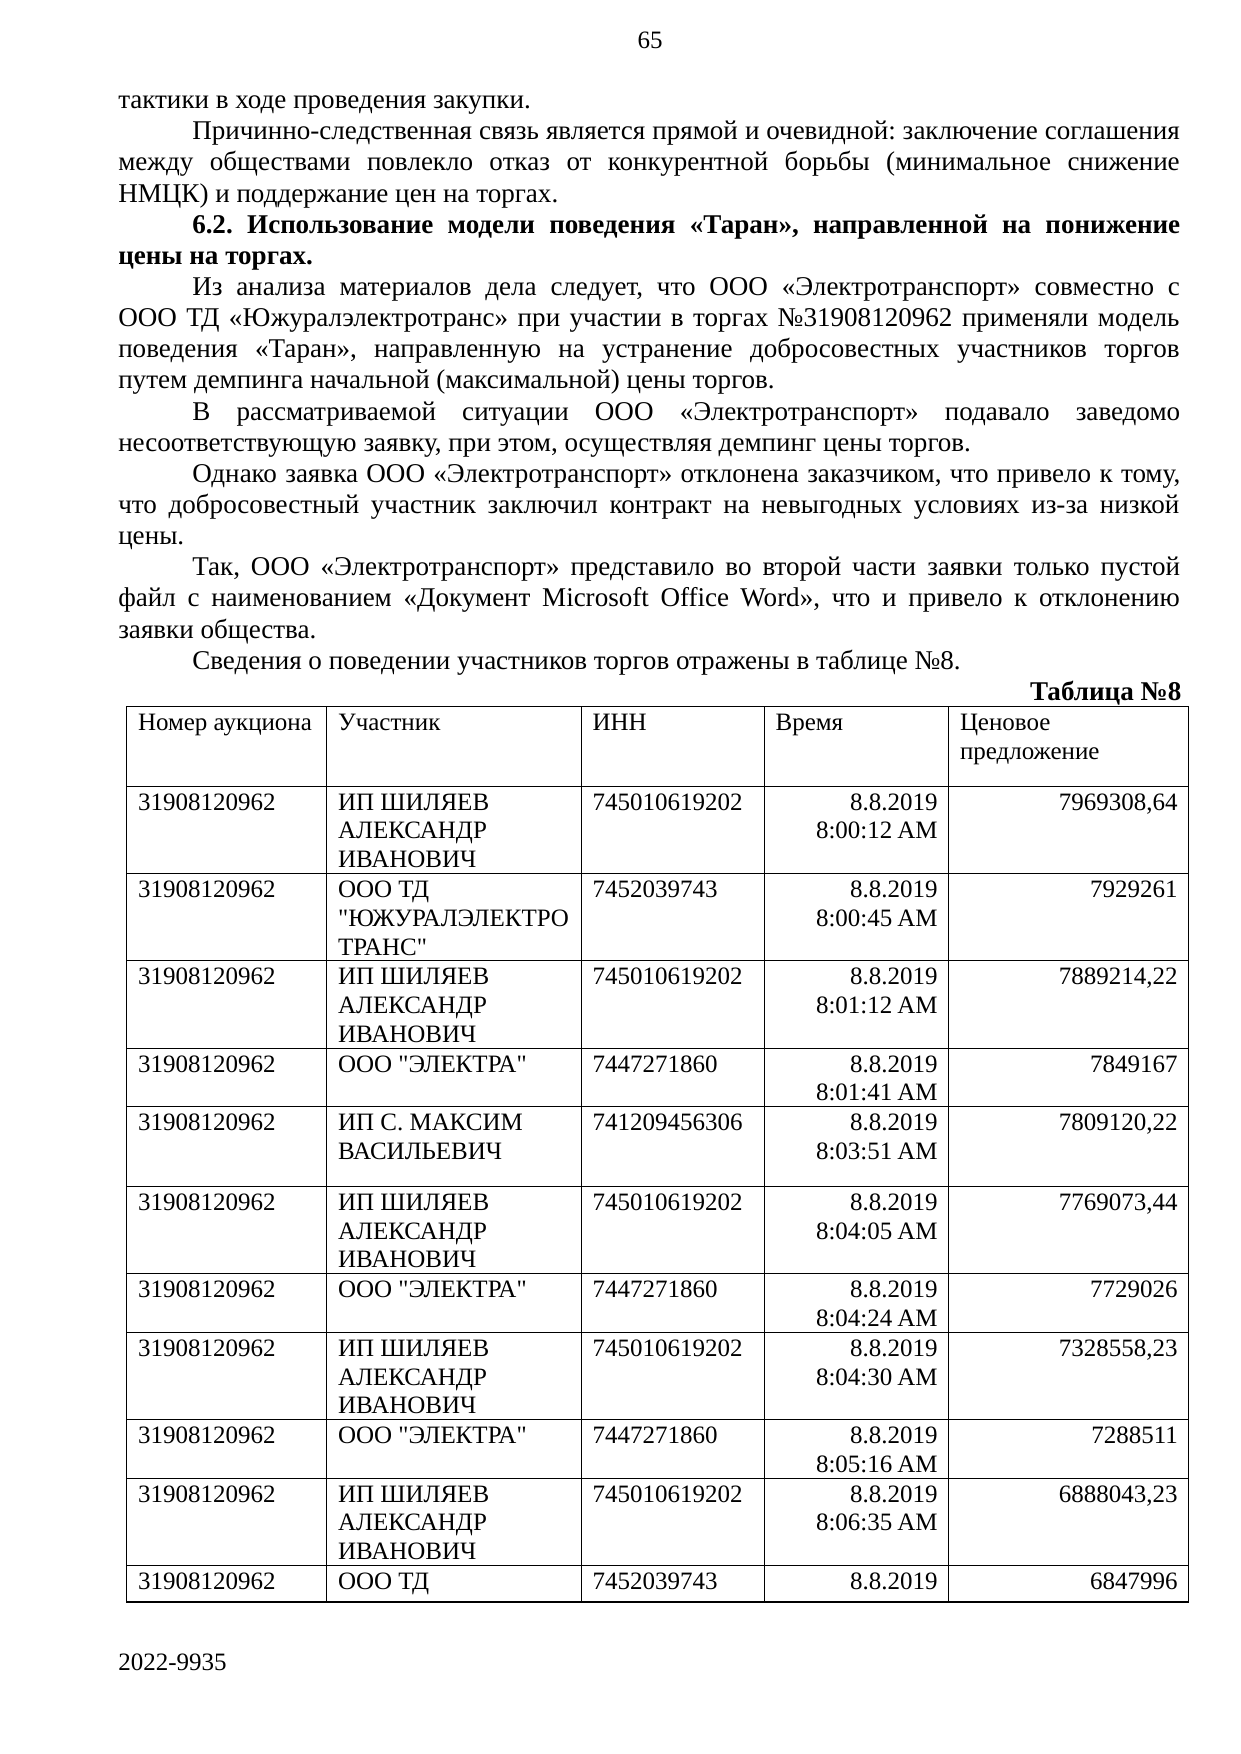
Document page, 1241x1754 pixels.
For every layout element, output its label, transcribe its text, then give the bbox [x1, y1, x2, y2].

table_cell ООО "ЭЛЕКТРА" [327, 1049, 581, 1106]
table_header Участник [327, 707, 581, 786]
table_header Время [765, 707, 948, 786]
table_cell ИП ШИЛЯЕВ АЛЕКСАНДР ИВАНОВИЧ [327, 1333, 581, 1419]
table_cell 8.8.2019 [765, 1566, 948, 1601]
table_cell 31908120962 [127, 874, 326, 960]
table_cell ООО ТД "ЮЖУРАЛЭЛЕКТРОТРАНС" [327, 874, 581, 960]
table_cell 31908120962 [127, 787, 326, 873]
text тактики в ходе проведения закупки. [118, 83, 1181, 114]
table_cell 8.8.2019 8:01:12 AM [765, 961, 948, 1048]
table_cell 7447271860 [582, 1049, 764, 1106]
table_cell 7729026 [949, 1274, 1188, 1332]
table_cell 6888043,23 [949, 1479, 1188, 1565]
table_cell 745010619202 [582, 787, 764, 873]
table_cell 7849167 [949, 1049, 1188, 1106]
table_cell 8.8.2019 8:04:30 AM [765, 1333, 948, 1419]
table_header Ценовое предложение [949, 707, 1188, 786]
table_cell 8.8.2019 8:00:45 AM [765, 874, 948, 960]
table_cell 31908120962 [127, 1107, 326, 1186]
table_cell 31908120962 [127, 1274, 326, 1332]
table_cell 8.8.2019 8:04:05 AM [765, 1187, 948, 1273]
text Сведения о поведении участников торгов отражены в таблице №8. [118, 644, 1181, 675]
table_cell 741209456306 [582, 1107, 764, 1186]
table_cell 7452039743 [582, 1566, 764, 1601]
table_cell ИП С. МАКСИМ ВАСИЛЬЕВИЧ [327, 1107, 581, 1186]
table_cell 8.8.2019 8:00:12 AM [765, 787, 948, 873]
text Таблица №8 [118, 675, 1181, 706]
table_cell ООО "ЭЛЕКТРА" [327, 1274, 581, 1332]
table_cell 7452039743 [582, 874, 764, 960]
table_cell 7929261 [949, 874, 1188, 960]
table_cell ООО "ЭЛЕКТРА" [327, 1420, 581, 1478]
text Из анализа материалов дела следует, что ООО «Электротранспорт» совместно с ООО ТД «Южуралэлектротранс» при участии в торгах №31908120962 применяли модель поведения «Таран», направленную на устранение добросовестных участников торгов путем демпинга начальной (максимальной) цены торгов. [118, 270, 1181, 395]
table_cell 31908120962 [127, 1566, 326, 1601]
table_cell ИП ШИЛЯЕВ АЛЕКСАНДР ИВАНОВИЧ [327, 1187, 581, 1273]
table_cell 745010619202 [582, 961, 764, 1048]
table_cell 745010619202 [582, 1479, 764, 1565]
text Причинно-следственная связь является прямой и очевидной: заключение соглашения между обществами повлекло отказ от конкурентной борьбы (минимальное снижение НМЦК) и поддержание цен на торгах. [118, 114, 1181, 208]
table_cell ООО ТД [327, 1566, 581, 1601]
table_cell 745010619202 [582, 1333, 764, 1419]
table_cell 31908120962 [127, 1420, 326, 1478]
table_cell 6847996 [949, 1566, 1188, 1601]
table_cell 31908120962 [127, 1187, 326, 1273]
text Однако заявка ООО «Электротранспорт» отклонена заказчиком, что привело к тому, что добросовестный участник заключил контракт на невыгодных условиях из-за низкой цены. [118, 457, 1181, 550]
table_cell ИП ШИЛЯЕВ АЛЕКСАНДР ИВАНОВИЧ [327, 787, 581, 873]
table_cell 7809120,22 [949, 1107, 1188, 1186]
table_cell 8.8.2019 8:03:51 AM [765, 1107, 948, 1186]
table_header Номер аукциона [127, 707, 326, 786]
table_cell 8.8.2019 8:05:16 AM [765, 1420, 948, 1478]
table_cell 7889214,22 [949, 961, 1188, 1048]
table_cell 8.8.2019 8:04:24 AM [765, 1274, 948, 1332]
table_cell ИП ШИЛЯЕВ АЛЕКСАНДР ИВАНОВИЧ [327, 1479, 581, 1565]
table_cell 7769073,44 [949, 1187, 1188, 1273]
table_cell 7328558,23 [949, 1333, 1188, 1419]
table_cell 31908120962 [127, 1049, 326, 1106]
table_cell 745010619202 [582, 1187, 764, 1273]
text 6.2. Использование модели поведения «Таран», направленной на понижение цены на торгах. [118, 208, 1181, 270]
table_header ИНН [582, 707, 764, 786]
text В рассматриваемой ситуации ООО «Электротранспорт» подавало заведомо несоответствующую заявку, при этом, осуществляя демпинг цены торгов. [118, 395, 1181, 457]
table_cell 31908120962 [127, 961, 326, 1048]
table_cell 31908120962 [127, 1333, 326, 1419]
table_cell 7288511 [949, 1420, 1188, 1478]
table_cell 7447271860 [582, 1420, 764, 1478]
text Так, ООО «Электротранспорт» представило во второй части заявки только пустой файл с наименованием «Документ Microsoft Office Word», что и привело к отклонению заявки общества. [118, 550, 1181, 644]
table_cell 7969308,64 [949, 787, 1188, 873]
table_cell 8.8.2019 8:06:35 AM [765, 1479, 948, 1565]
table_cell ИП ШИЛЯЕВ АЛЕКСАНДР ИВАНОВИЧ [327, 961, 581, 1048]
table_cell 31908120962 [127, 1479, 326, 1565]
table_cell 8.8.2019 8:01:41 AM [765, 1049, 948, 1106]
table_cell 7447271860 [582, 1274, 764, 1332]
